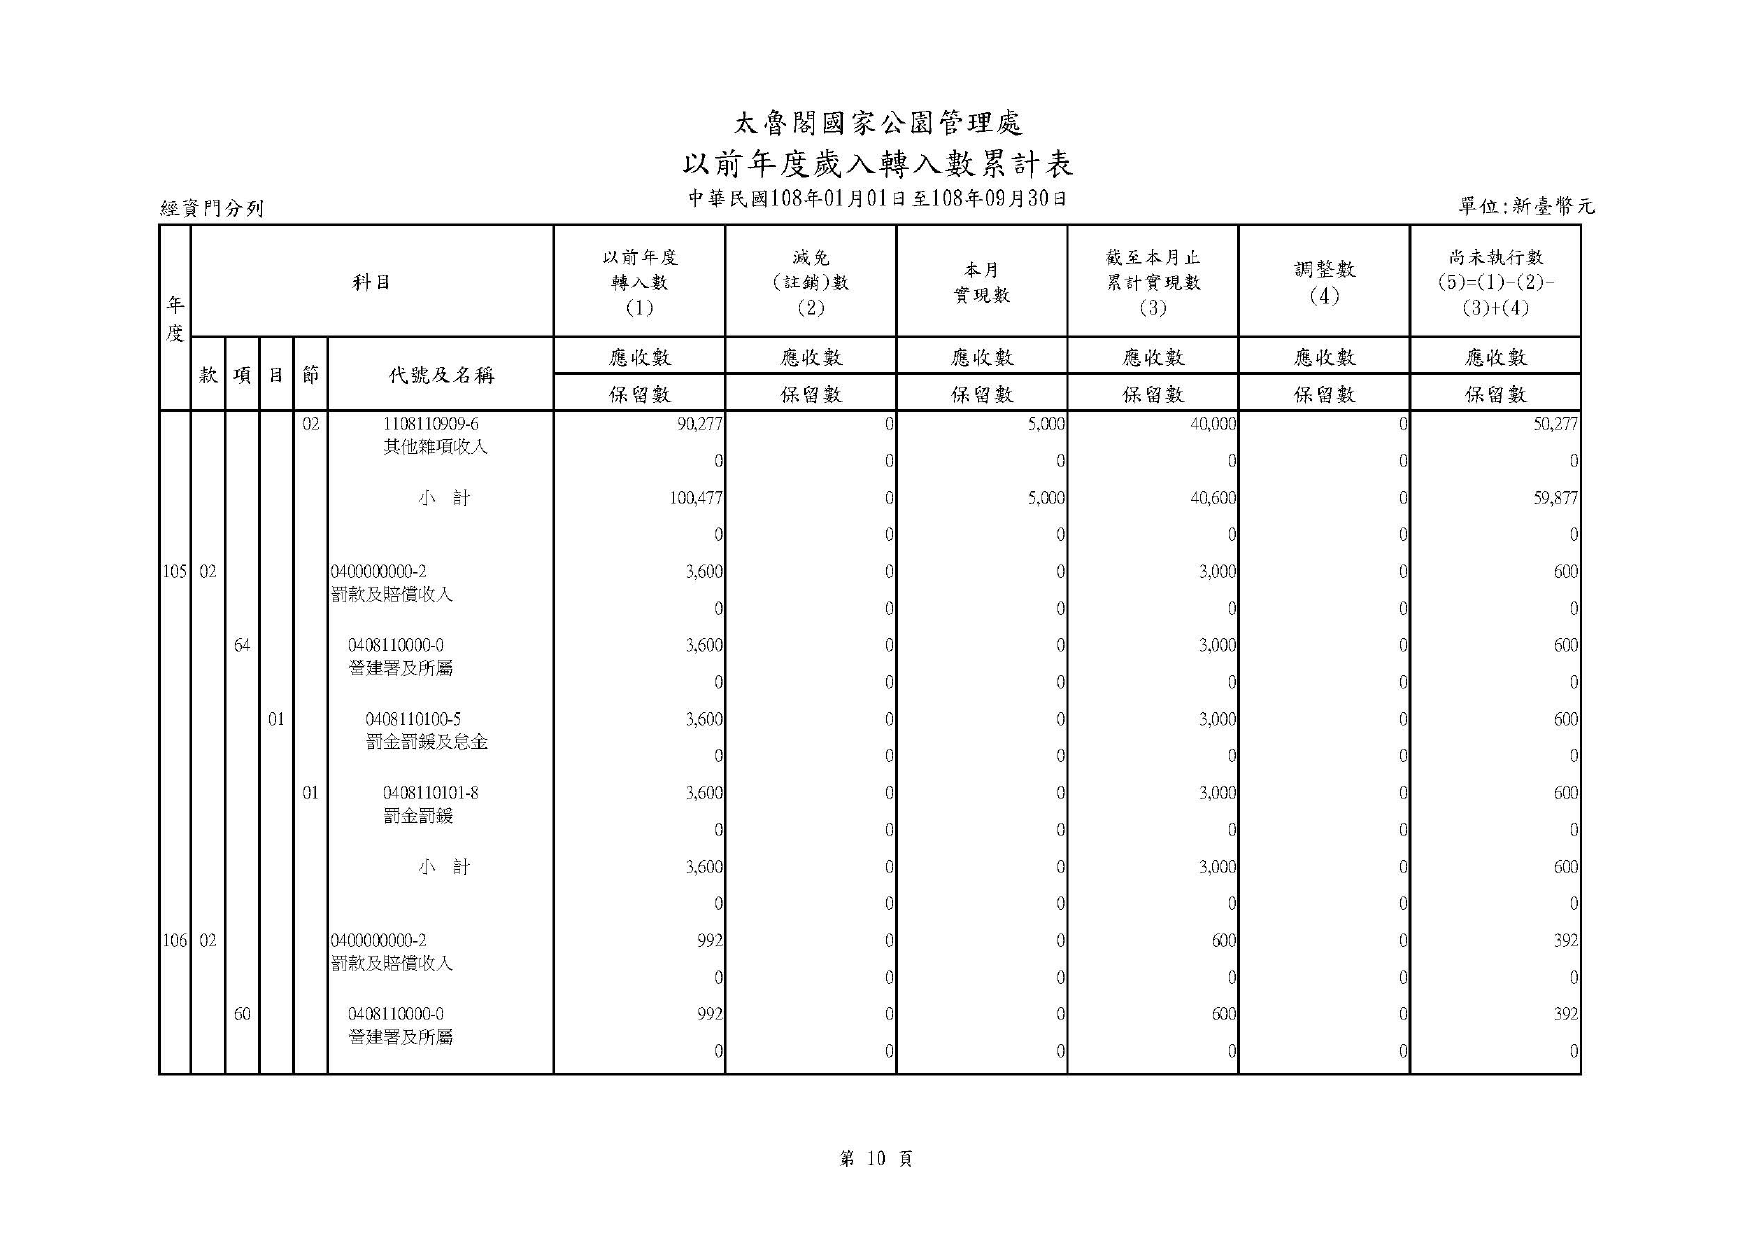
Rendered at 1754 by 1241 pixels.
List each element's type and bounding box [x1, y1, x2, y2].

picture [59, 59, 1695, 1216]
